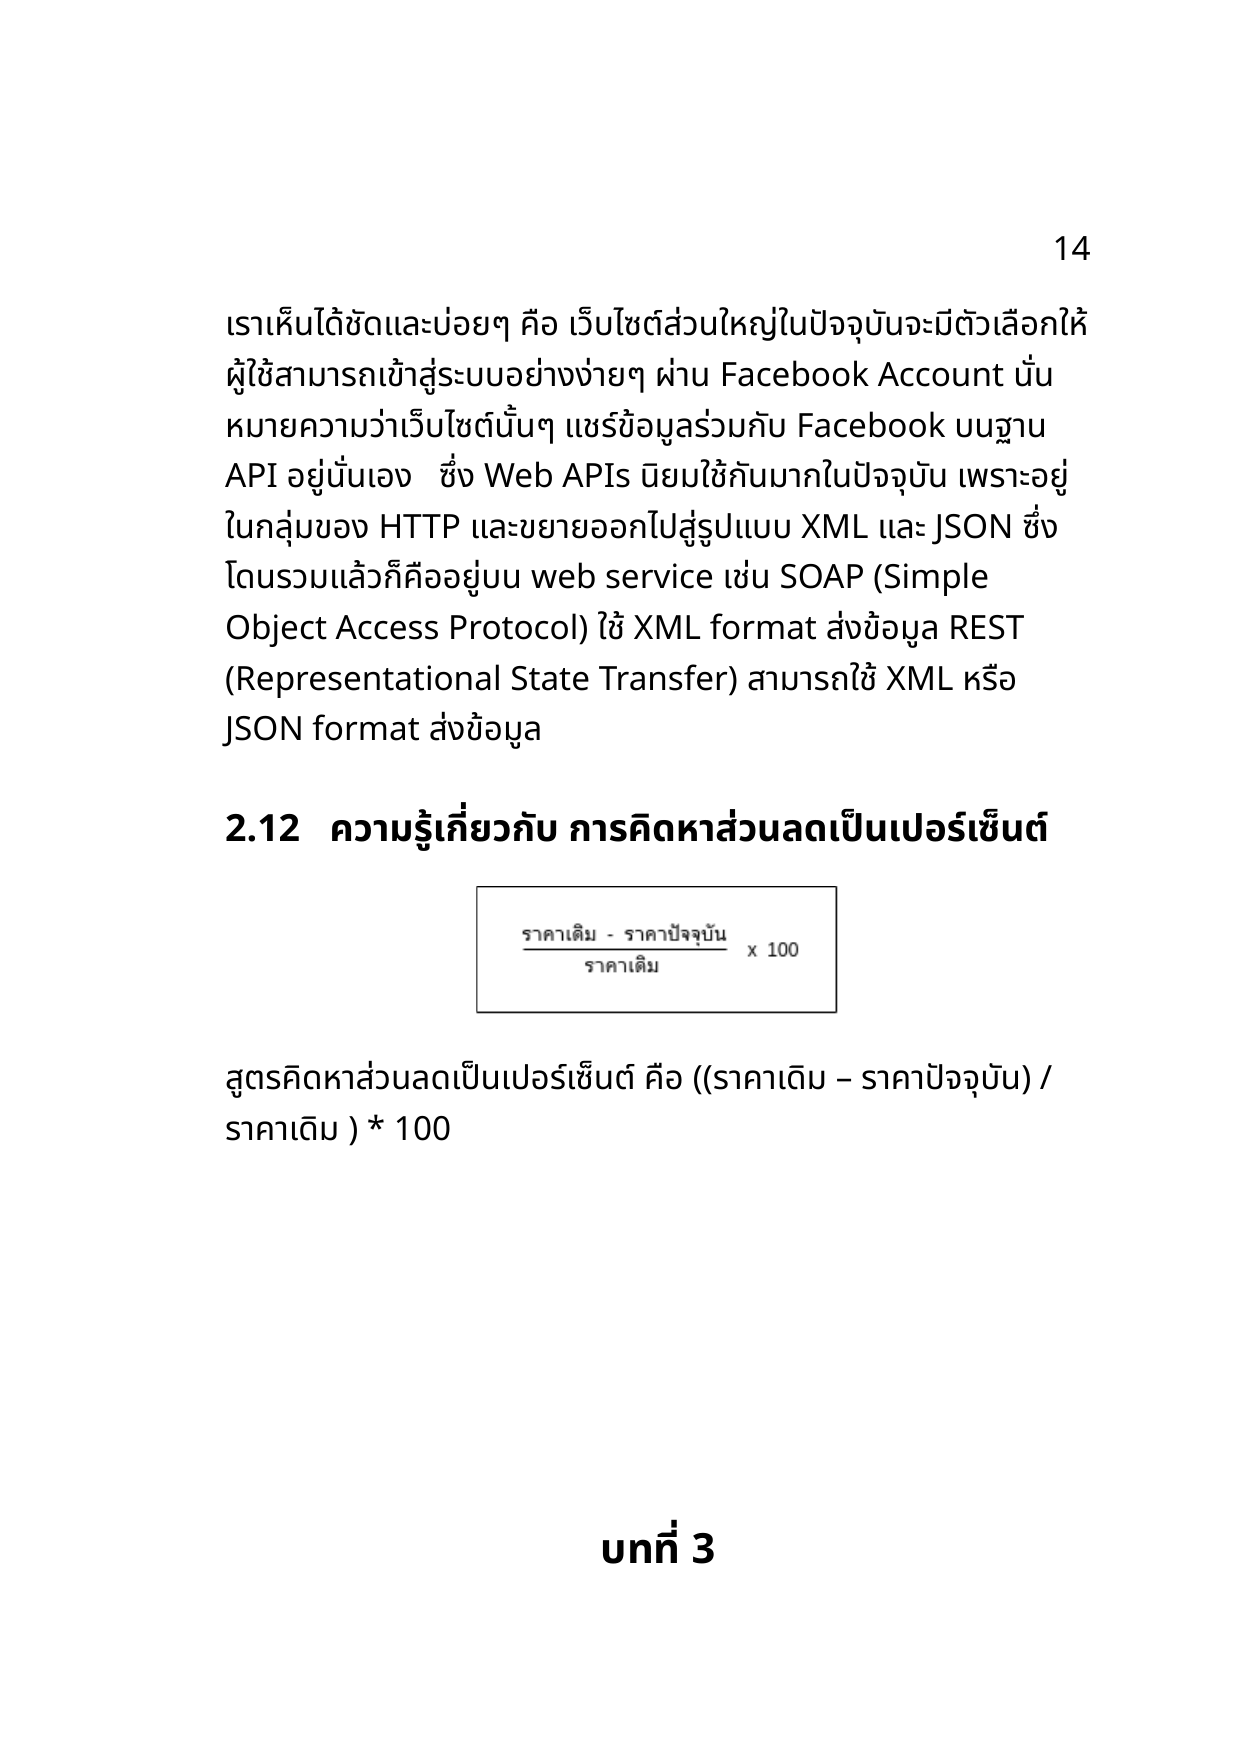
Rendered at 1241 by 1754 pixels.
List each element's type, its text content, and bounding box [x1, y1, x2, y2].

text 2.12 ความรู้เกี่ยวกับ การคิดหาส่วนลดเป็นเปอร์เซ็นต์ [225, 801, 1091, 858]
text เราเห็นได้ชัดและบ่อยๆ คือ เว็บไซต์ส่วนใหญ่ในปัจจุบันจะมีตัวเลือกให้ผู้ใช้สามารถเข้าสู่ระบบอย่างง่ายๆ ผ่าน Facebook Account นั่นหมายความว่าเว็บไซต์นั้นๆ แชร์ข้อมูลร่วมกับ Facebook บนฐาน API อยู่นั่นเอง ซึ่ง Web APIs นิยมใช้กันมากในปัจจุบัน เพราะอยู่ในกลุ่มของ HTTP และขยายออกไปสู่รูปแบบ XML และ JSON ซึ่งโดนรวมแล้วก็คืออยู่บน web service เช่น SOAP (Simple Object Access Protocol) ใช้ XML format ส่งข้อมูล REST (Representational State Transfer) สามารถใช้ XML หรือ JSON format ส่งข้อมูล [225, 300, 1091, 756]
picture [476, 886, 839, 1015]
text สูตรคิดหาส่วนลดเป็นเปอร์เซ็นต์ คือ ((ราคาเดิม – ราคาปัจจุบัน) / ราคาเดิม ) * 100 [225, 1054, 1091, 1155]
text บทที่ 3 [225, 1519, 1091, 1582]
